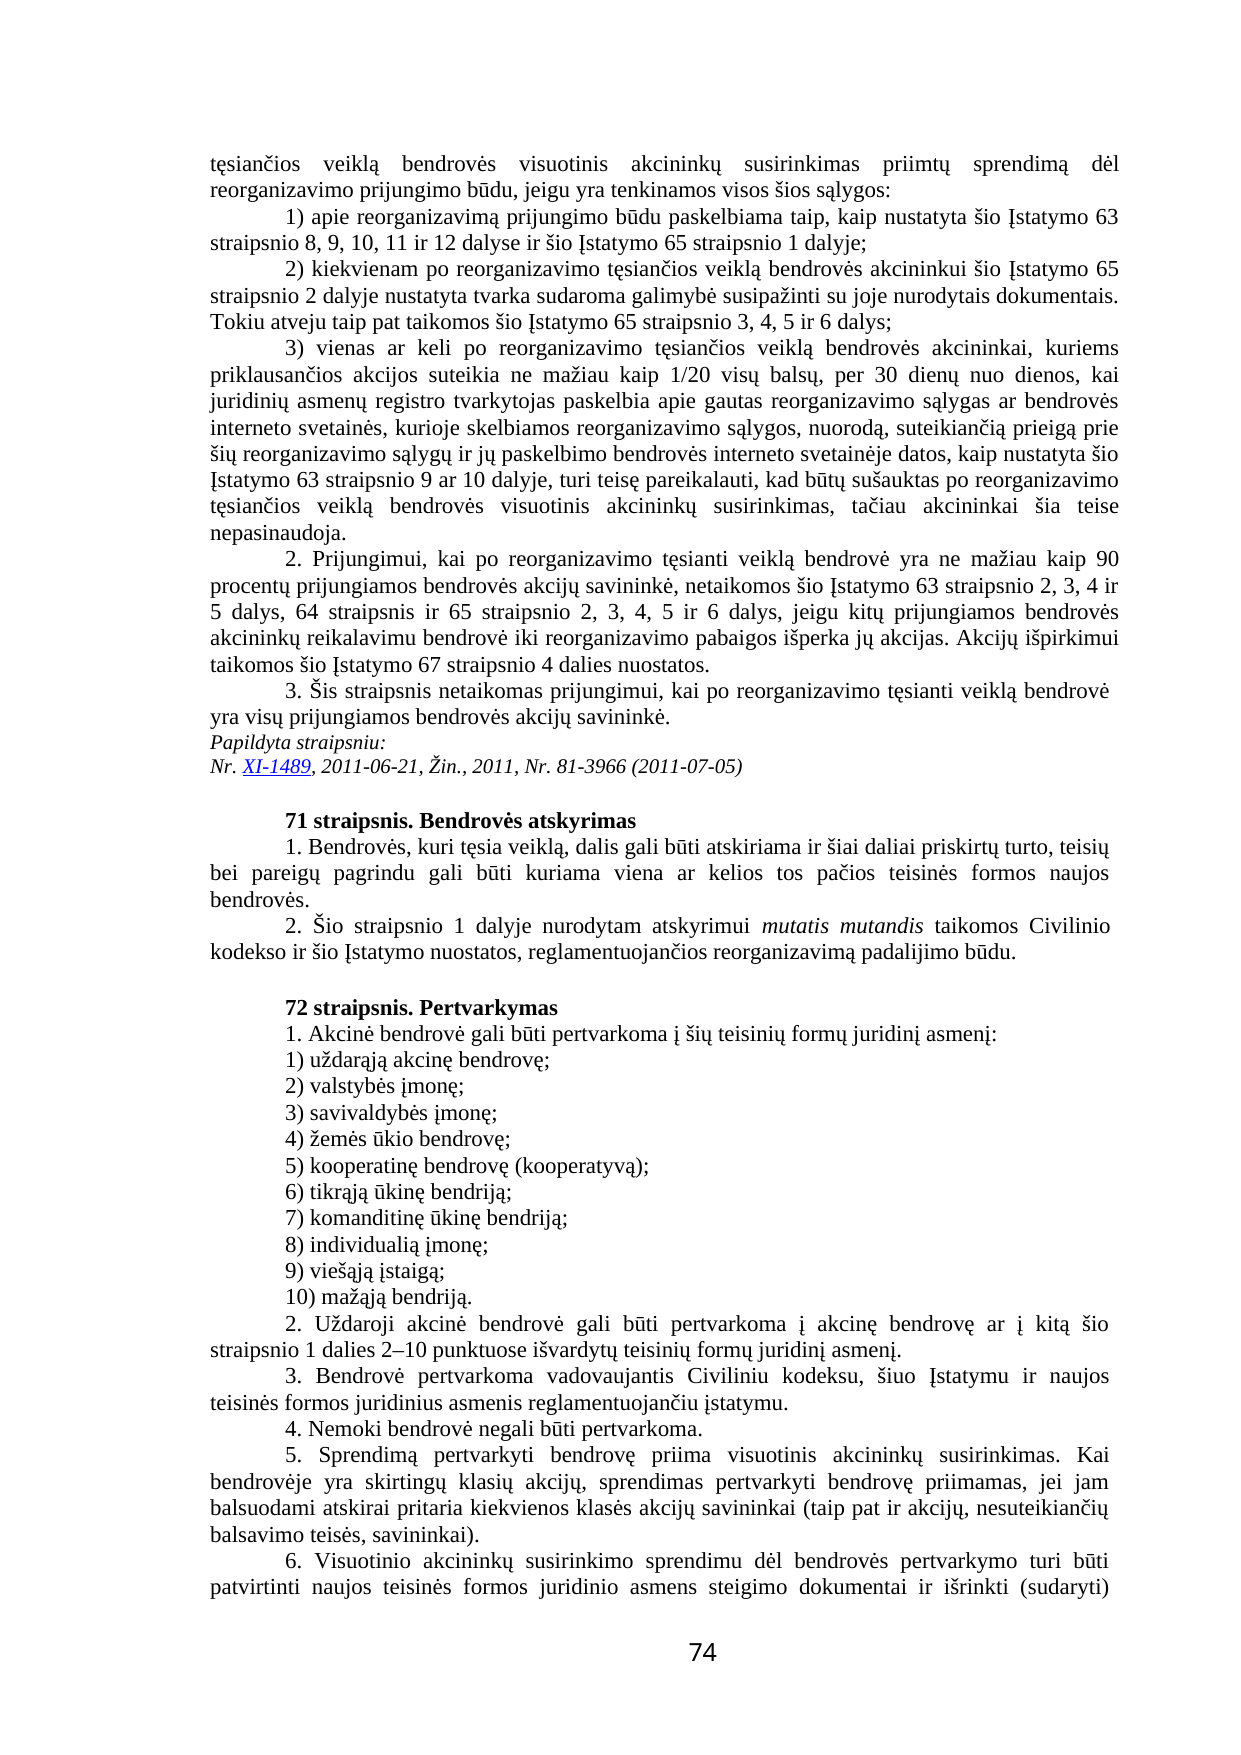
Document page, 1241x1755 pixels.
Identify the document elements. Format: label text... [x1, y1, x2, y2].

text 71 straipsnis. Bendrovės atskyrimas [210, 807, 1111, 833]
text 2. Šio straipsnio 1 dalyje nurodytam atskyrimui mutatis mutandis taikomos Civilinio kodekso ir šio Įstatymo nuostatos, reglamentuojančios reorganizavimą padalijimo būdu. [210, 912, 1111, 965]
text 1. Bendrovės, kuri tęsia veiklą, dalis gali būti atskiriama ir šiai daliai priskirtų turto, teisių bei pareigų pagrindu gali būti kuriama viena ar kelios tos pačios teisinės formos naujos bendrovės. [210, 833, 1111, 912]
text Papildyta straipsniu: [210, 730, 1120, 754]
text 4. Nemoki bendrovė negali būti pertvarkoma. [210, 1415, 1111, 1442]
text 1. Akcinė bendrovė gali būti pertvarkoma į šių teisinių formų juridinį asmenį: [210, 1020, 1111, 1046]
text 6) tikrąją ūkinę bendriją; [210, 1178, 1111, 1204]
text 2. Prijungimui, kai po reorganizavimo tęsianti veiklą bendrovė yra ne mažiau kaip 90 procentų prijungiamos bendrovės akcijų savininkė, netaikomos šio Įstatymo 63 straipsnio 2, 3, 4 ir 5 dalys, 64 straipsnis ir 65 straipsnio 2, 3, 4, 5 ir 6 dalys, jeigu kitų prijungiamos bendrovės akcininkų reikalavimu bendrovė iki reorganizavimo pabaigos išperka jų akcijas. Akcijų išpirkimui taikomos šio Įstatymo 67 straipsnio 4 dalies nuostatos. [210, 545, 1120, 677]
text 6. Visuotinio akcininkų susirinkimo sprendimu dėl bendrovės pertvarkymo turi būti patvirtinti naujos teisinės formos juridinio asmens steigimo dokumentai ir išrinkti (sudaryti) [210, 1547, 1111, 1600]
text 5) kooperatinę bendrovę (kooperatyvą); [210, 1152, 1111, 1178]
text 1) apie reorganizavimą prijungimo būdu paskelbiama taip, kaip nustatyta šio Įstatymo 63 straipsnio 8, 9, 10, 11 ir 12 dalyse ir šio Įstatymo 65 straipsnio 1 dalyje; [210, 203, 1120, 255]
text 3) vienas ar keli po reorganizavimo tęsiančios veiklą bendrovės akcininkai, kuriems priklausančios akcijos suteikia ne mažiau kaip 1/20 visų balsų, per 30 dienų nuo dienos, kai juridinių asmenų registro tvarkytojas paskelbia apie gautas reorganizavimo sąlygas ar bendrovės interneto svetainės, kurioje skelbiamos reorganizavimo sąlygos, nuorodą, suteikiančią prieigą prie šių reorganizavimo sąlygų ir jų paskelbimo bendrovės interneto svetainėje datos, kaip nustatyta šio Įstatymo 63 straipsnio 9 ar 10 dalyje, turi teisę pareikalauti, kad būtų sušauktas po reorganizavimo tęsiančios veiklą bendrovės visuotinis akcininkų susirinkimas, tačiau akcininkai šia teise nepasinaudoja. [210, 334, 1120, 545]
text 3. Šis straipsnis netaikomas prijungimui, kai po reorganizavimo tęsianti veiklą bendrovė yra visų prijungiamos bendrovės akcijų savininkė. [210, 677, 1111, 730]
text 2) valstybės įmonę; [210, 1073, 1111, 1099]
text 7) komanditinę ūkinę bendriją; [210, 1204, 1111, 1231]
text 4) žemės ūkio bendrovę; [210, 1125, 1111, 1152]
text 2. Uždaroji akcinė bendrovė gali būti pertvarkoma į akcinę bendrovę ar į kitą šio straipsnio 1 dalies 2–10 punktuose išvardytų teisinių formų juridinį asmenį. [210, 1310, 1111, 1362]
text 3) savivaldybės įmonę; [210, 1099, 1111, 1125]
text 2) kiekvienam po reorganizavimo tęsiančios veiklą bendrovės akcininkui šio Įstatymo 65 straipsnio 2 dalyje nustatyta tvarka sudaroma galimybė susipažinti su joje nurodytais dokumentais. Tokiu atveju taip pat taikomos šio Įstatymo 65 straipsnio 3, 4, 5 ir 6 dalys; [210, 255, 1120, 334]
text 9) viešąją įstaigą; [210, 1257, 1111, 1283]
text 72 straipsnis. Pertvarkymas [210, 993, 1111, 1020]
text 8) individualią įmonę; [210, 1231, 1111, 1257]
text tęsiančios veiklą bendrovės visuotinis akcininkų susirinkimas priimtų sprendimą dėl reorganizavimo prijungimo būdu, jeigu yra tenkinamos visos šios sąlygos: [210, 150, 1120, 203]
text Nr. XI-1489, 2011-06-21, Žin., 2011, Nr. 81-3966 (2011-07-05) [210, 754, 1120, 778]
text 3. Bendrovė pertvarkoma vadovaujantis Civiliniu kodeksu, šiuo Įstatymu ir naujos teisinės formos juridinius asmenis reglamentuojančiu įstatymu. [210, 1362, 1111, 1415]
text 5. Sprendimą pertvarkyti bendrovę priima visuotinis akcininkų susirinkimas. Kai bendrovėje yra skirtingų klasių akcijų, sprendimas pertvarkyti bendrovę priimamas, jei jam balsuodami atskirai pritaria kiekvienos klasės akcijų savininkai (taip pat ir akcijų, nesuteikiančių balsavimo teisės, savininkai). [210, 1442, 1111, 1547]
text 10) mažąją bendriją. [210, 1283, 1111, 1310]
text 1) uždarąją akcinę bendrovę; [210, 1046, 1111, 1073]
